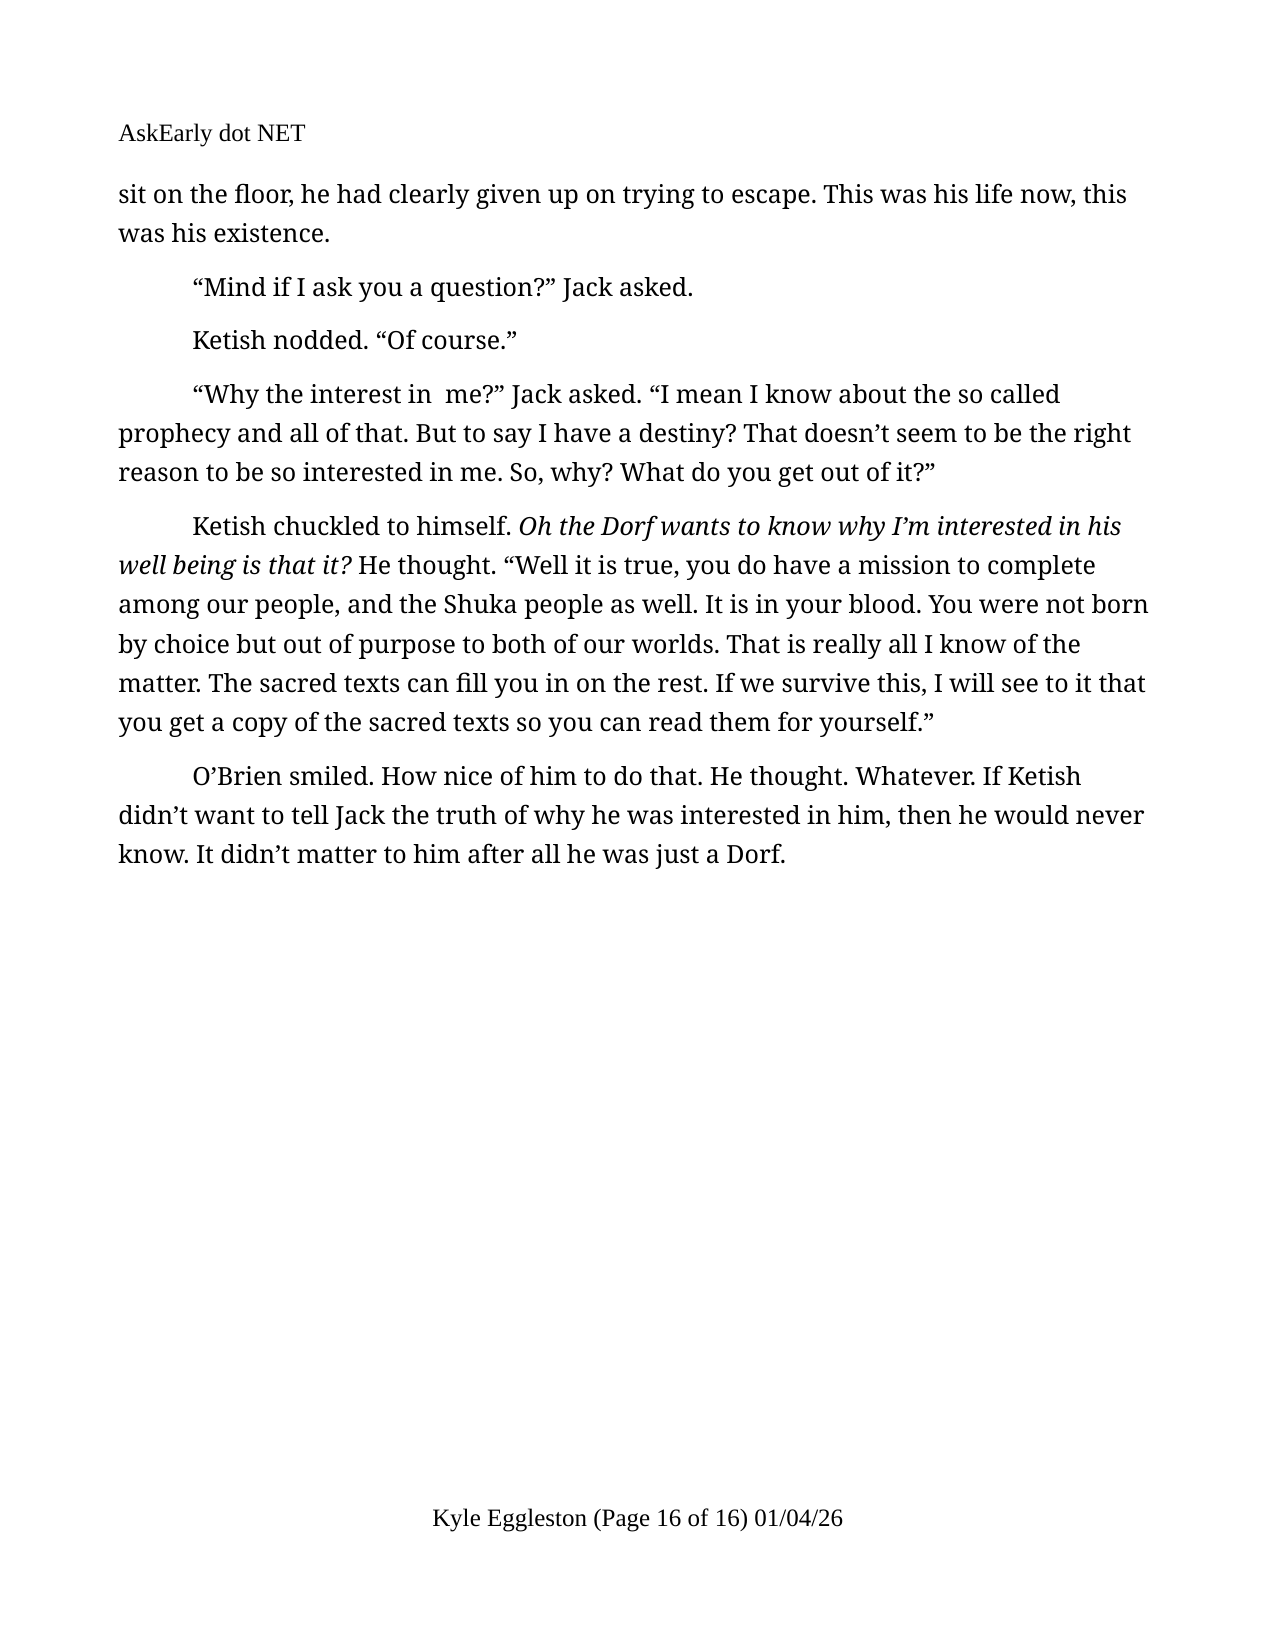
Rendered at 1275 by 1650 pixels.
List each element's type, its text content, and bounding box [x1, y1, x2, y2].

text Ketish chuckled to himself. Oh the Dorf wants to know why I’m interested in his well being is that it? He thought. “Well it is true, you do have a mission to complete among our people, and the Shuka people as well. It is in your blood. You were not born by choice but out of purpose to both of our worlds. That is really all I know of the matter. The sacred texts can fill you in on the rest. If we survive this, I will see to it that you get a copy of the sacred texts so you can read them for yourself.” [118, 509, 1157, 739]
text “Why the interest in me?” Jack asked. “I mean I know about the so called prophecy and all of that. But to say I have a destiny? That doesn’t seem to be the right reason to be so interested in me. So, why? What do you get out of it?” [118, 377, 1157, 489]
text O’Brien smiled. How nice of him to do that. He thought. Whatever. If Ketish didn’t want to tell Jack the truth of why he was interested in him, then he would never know. It didn’t matter to him after all he was just a Dorf. [118, 758, 1157, 871]
text “Mind if I ask you a question?” Jack asked. [118, 269, 1157, 303]
text sit on the floor, he had clearly given up on trying to escape. This was his life now, this was his existence. [118, 176, 1157, 249]
text Ketish nodded. “Of course.” [118, 323, 1157, 357]
